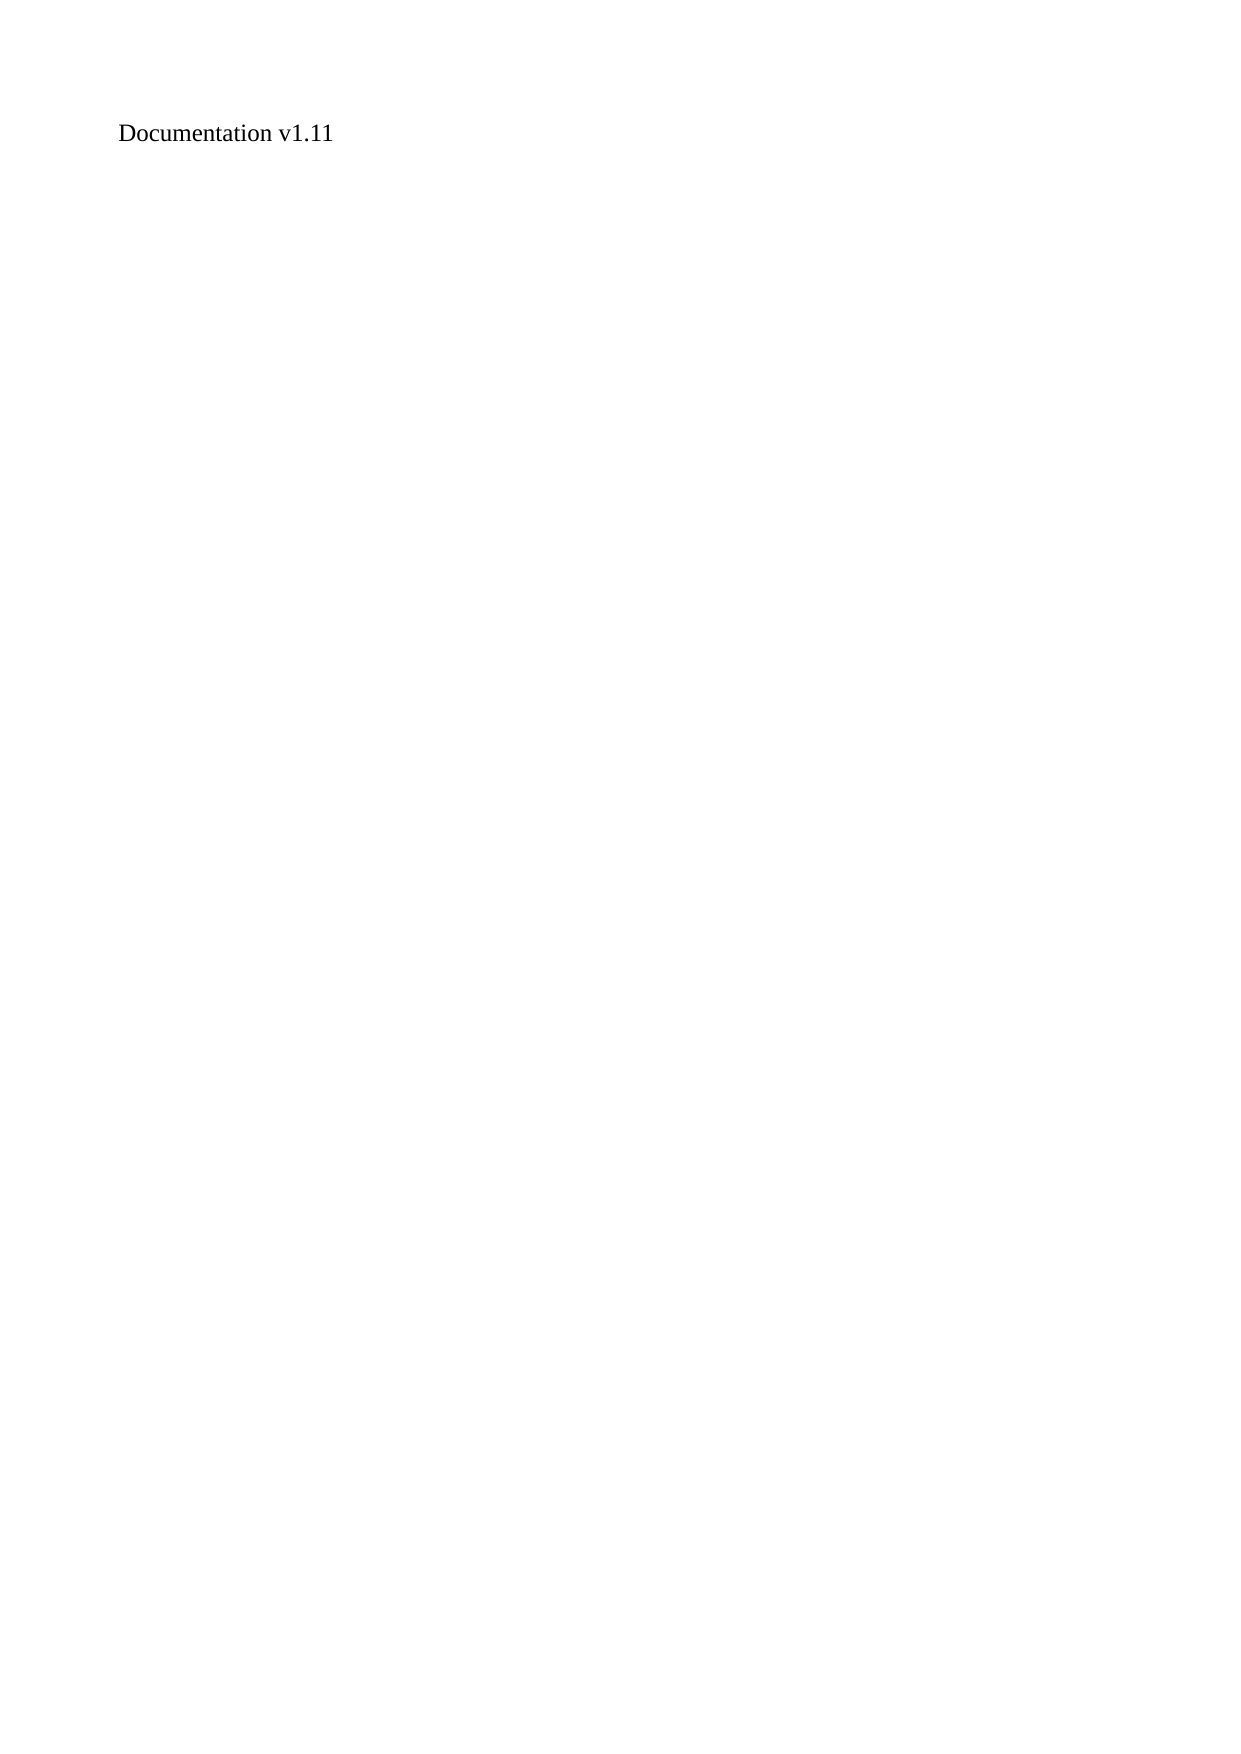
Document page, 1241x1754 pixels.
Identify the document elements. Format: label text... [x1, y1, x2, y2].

text Documentation v1.11 [118, 118, 1122, 147]
